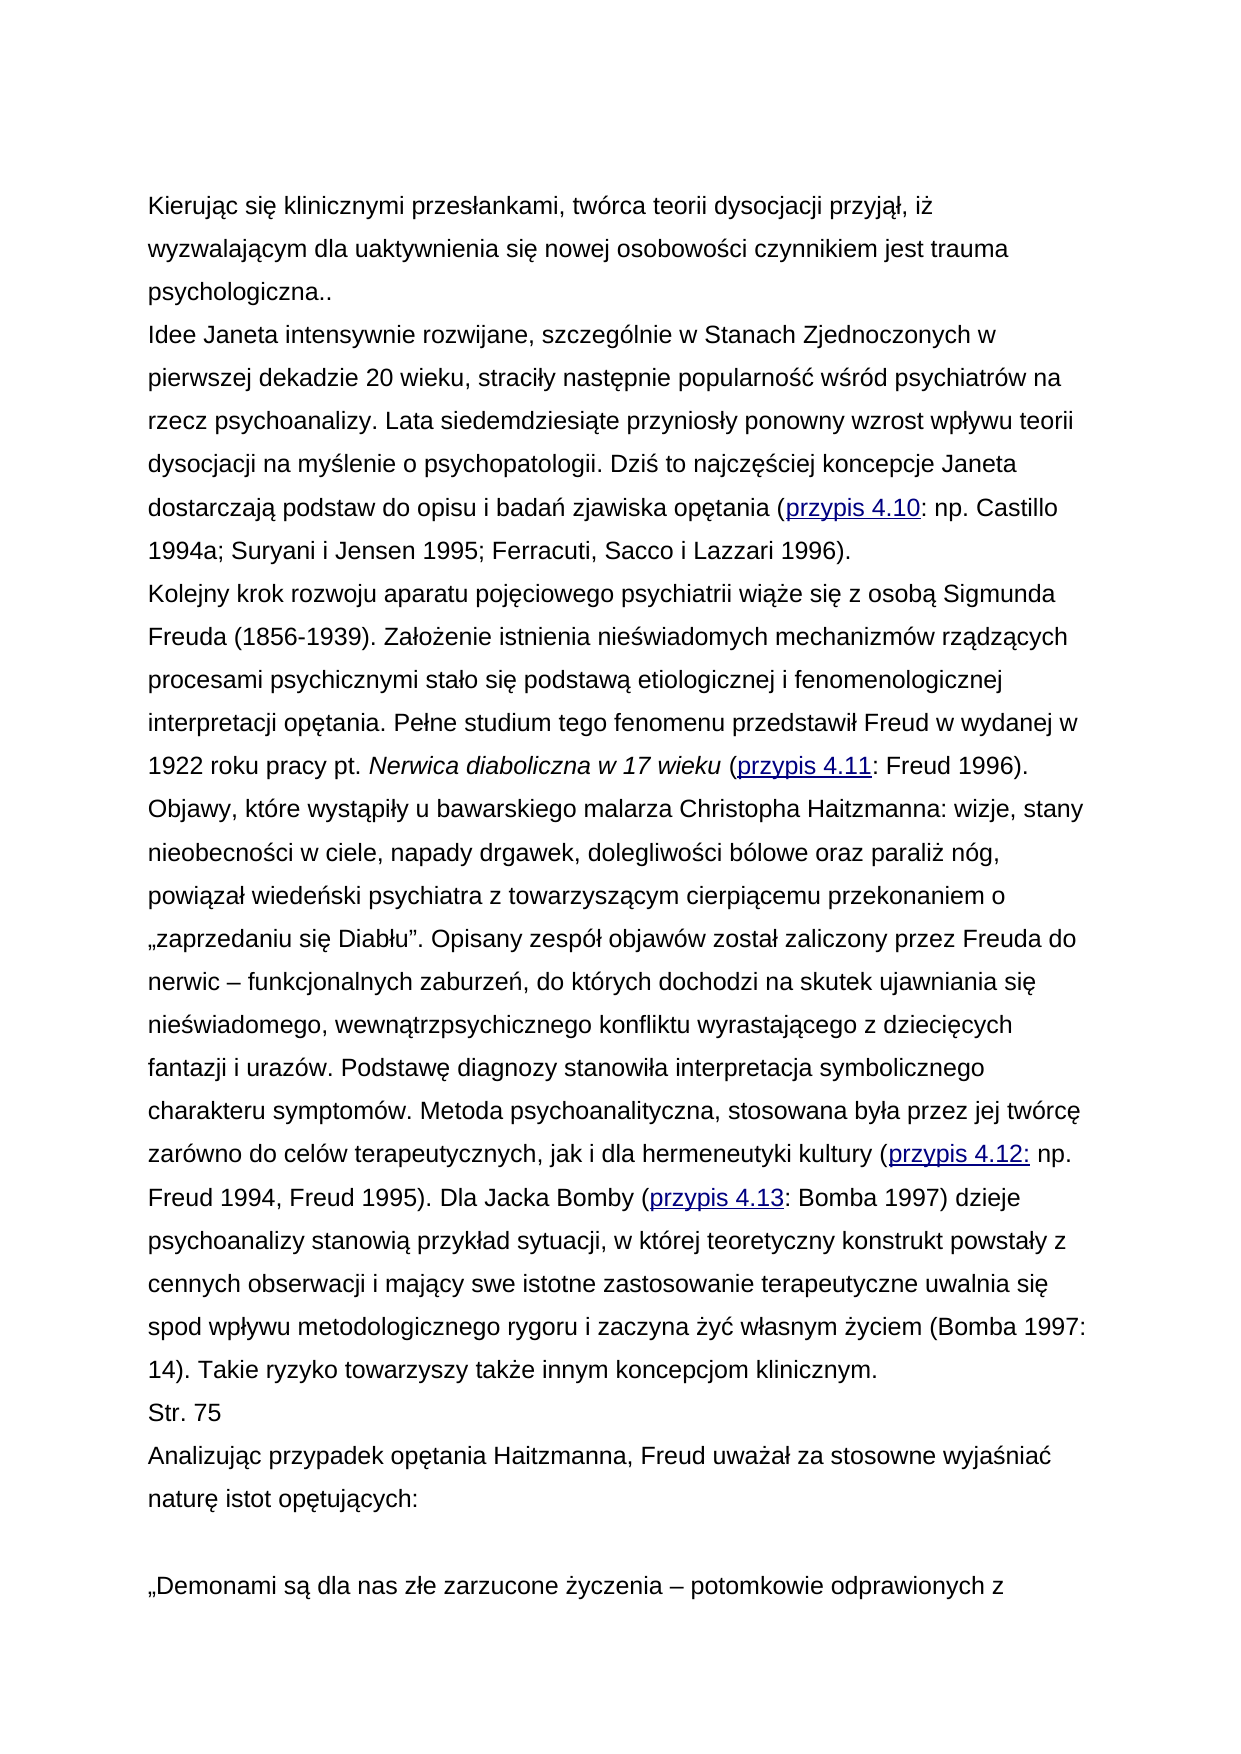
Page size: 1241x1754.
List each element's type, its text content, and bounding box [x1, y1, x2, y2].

text Kierując się klinicznymi przesłankami, twórca teorii dysocjacji przyjął, iż wyzwalającym dla uaktywnienia się nowej osobowości czynnikiem jest trauma psychologiczna.. [148, 191, 1093, 306]
text „Demonami są dla nas złe zarzucone życzenia – potomkowie odprawionych z [148, 1571, 1093, 1599]
text Kolejny krok rozwoju aparatu pojęciowego psychiatrii wiąże się z osobą Sigmunda Freuda (1856-1939). Założenie istnienia nieświadomych mechanizmów rządzących procesami psychicznymi stało się podstawą etiologicznej i fenomenologicznej interpretacji opętania. Pełne studium tego fenomenu przedstawił Freud w wydanej w 1922 roku pracy pt. Nerwica diaboliczna w 17 wieku (przypis 4.11: Freud 1996). Objawy, które wystąpiły u bawarskiego malarza Christopha Haitzmanna: wizje, stany nieobecności w ciele, napady drgawek, dolegliwości bólowe oraz paraliż nóg, powiązał wiedeński psychiatra z towarzyszącym cierpiącemu przekonaniem o „zaprzedaniu się Diabłu”. Opisany zespół objawów został zaliczony przez Freuda do nerwic – funkcjonalnych zaburzeń, do których dochodzi na skutek ujawniania się nieświadomego, wewnątrzpsychicznego konfliktu wyrastającego z dziecięcych fantazji i urazów. Podstawę diagnozy stanowiła interpretacja symbolicznego charakteru symptomów. Metoda psychoanalityczna, stosowana była przez jej twórcę zarówno do celów terapeutycznych, jak i dla hermeneutyki kultury (przypis 4.12: np. Freud 1994, Freud 1995). Dla Jacka Bomby (przypis 4.13: Bomba 1997) dzieje psychoanalizy stanowią przykład sytuacji, w której teoretyczny konstrukt powstały z cennych obserwacji i mający swe istotne zastosowanie terapeutyczne uwalnia się spod wpływu metodologicznego rygoru i zaczyna żyć własnym życiem (Bomba 1997: 14). Takie ryzyko towarzyszy także innym koncepcjom klinicznym. [148, 579, 1093, 1384]
text Analizując przypadek opętania Haitzmanna, Freud uważał za stosowne wyjaśniać naturę istot opętujących: [148, 1441, 1093, 1513]
text Idee Janeta intensywnie rozwijane, szczególnie w Stanach Zjednoczonych w pierwszej dekadzie 20 wieku, straciły następnie popularność wśród psychiatrów na rzecz psychoanalizy. Lata siedemdziesiąte przyniosły ponowny wzrost wpływu teorii dysocjacji na myślenie o psychopatologii. Dziś to najczęściej koncepcje Janeta dostarczają podstaw do opisu i badań zjawiska opętania (przypis 4.10: np. Castillo 1994a; Suryani i Jensen 1995; Ferracuti, Sacco i Lazzari 1996). [148, 320, 1093, 564]
text Str. 75 [148, 1398, 1093, 1427]
